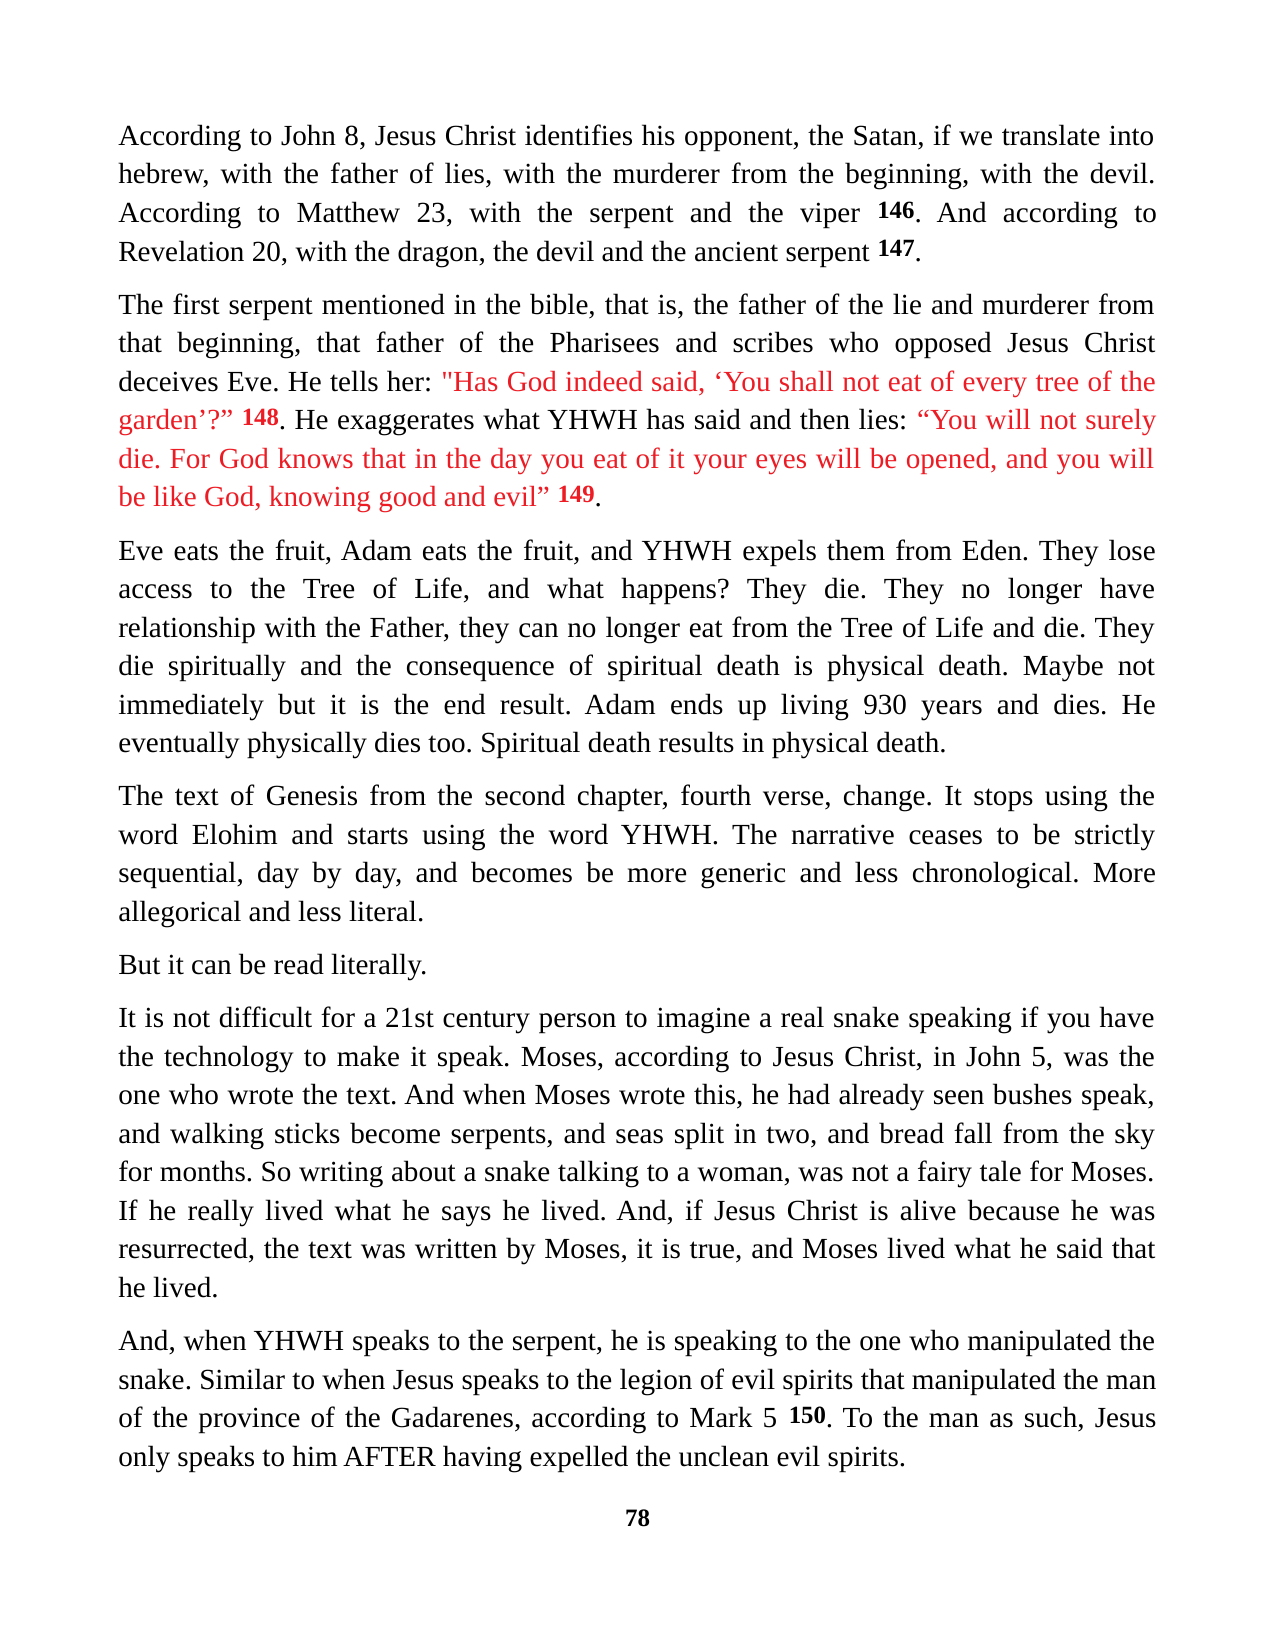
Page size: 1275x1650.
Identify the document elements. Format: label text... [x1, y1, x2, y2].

text It is not difficult for a 21st century person to imagine a real snake speaking if you have the technology to make it speak. Moses, according to Jesus Christ, in John 5, was the one who wrote the text. And when Moses wrote this, he had already seen bushes speak, and walking sticks become serpents, and seas split in two, and bread fall from the sky for months. So writing about a snake talking to a woman, was not a fairy tale for Moses. If he really lived what he says he lived. And, if Jesus Christ is alive because he was resurrected, the text was written by Moses, it is true, and Moses lived what he said that he lived. [118, 1000, 1157, 1304]
text But it can be read literally. [118, 947, 1157, 981]
text Eve eats the fruit, Adam eats the fruit, and YHWH expels them from Eden. They lose access to the Tree of Life, and what happens? They die. They no longer have relationship with the Father, they can no longer eat from the Tree of Life and die. They die spiritually and the consequence of spiritual death is physical death. Maybe not immediately but it is the end result. Adam ends up living 930 years and dies. He eventually physically dies too. Spiritual death results in physical death. [118, 533, 1157, 759]
text The text of Genesis from the second chapter, fourth verse, change. It stops using the word Elohim and starts using the word YHWH. The narrative ceases to be strictly sequential, day by day, and becomes be more generic and less chronological. More allegorical and less literal. [118, 778, 1157, 928]
text The first serpent mentioned in the bible, that is, the father of the lie and murderer from that beginning, that father of the Pharisees and scribes who opposed Jesus Christ deceives Eve. He tells her: "Has God indeed said, ‘You shall not eat of every tree of the garden’?” . He exaggerates what YHWH has said and then lies: “You will not surely die. For God knows that in the day you eat of it your eyes will be opened, and you will be like God, knowing good and evil” . [118, 287, 1157, 513]
text According to John 8, Jesus Christ identifies his opponent, the Satan, if we translate into hebrew, with the father of lies, with the murderer from the beginning, with the devil. According to Matthew 23, with the serpent and the viper . And according to Revelation 20, with the dragon, the devil and the ancient serpent . [118, 118, 1157, 267]
text And, when YHWH speaks to the serpent, he is speaking to the one who manipulated the snake. Similar to when Jesus speaks to the legion of evil spirits that manipulated the man of the province of the Gadarenes, according to Mark 5 . To the man as such, Jesus only speaks to him AFTER having expelled the unclean evil spirits. [118, 1323, 1157, 1472]
